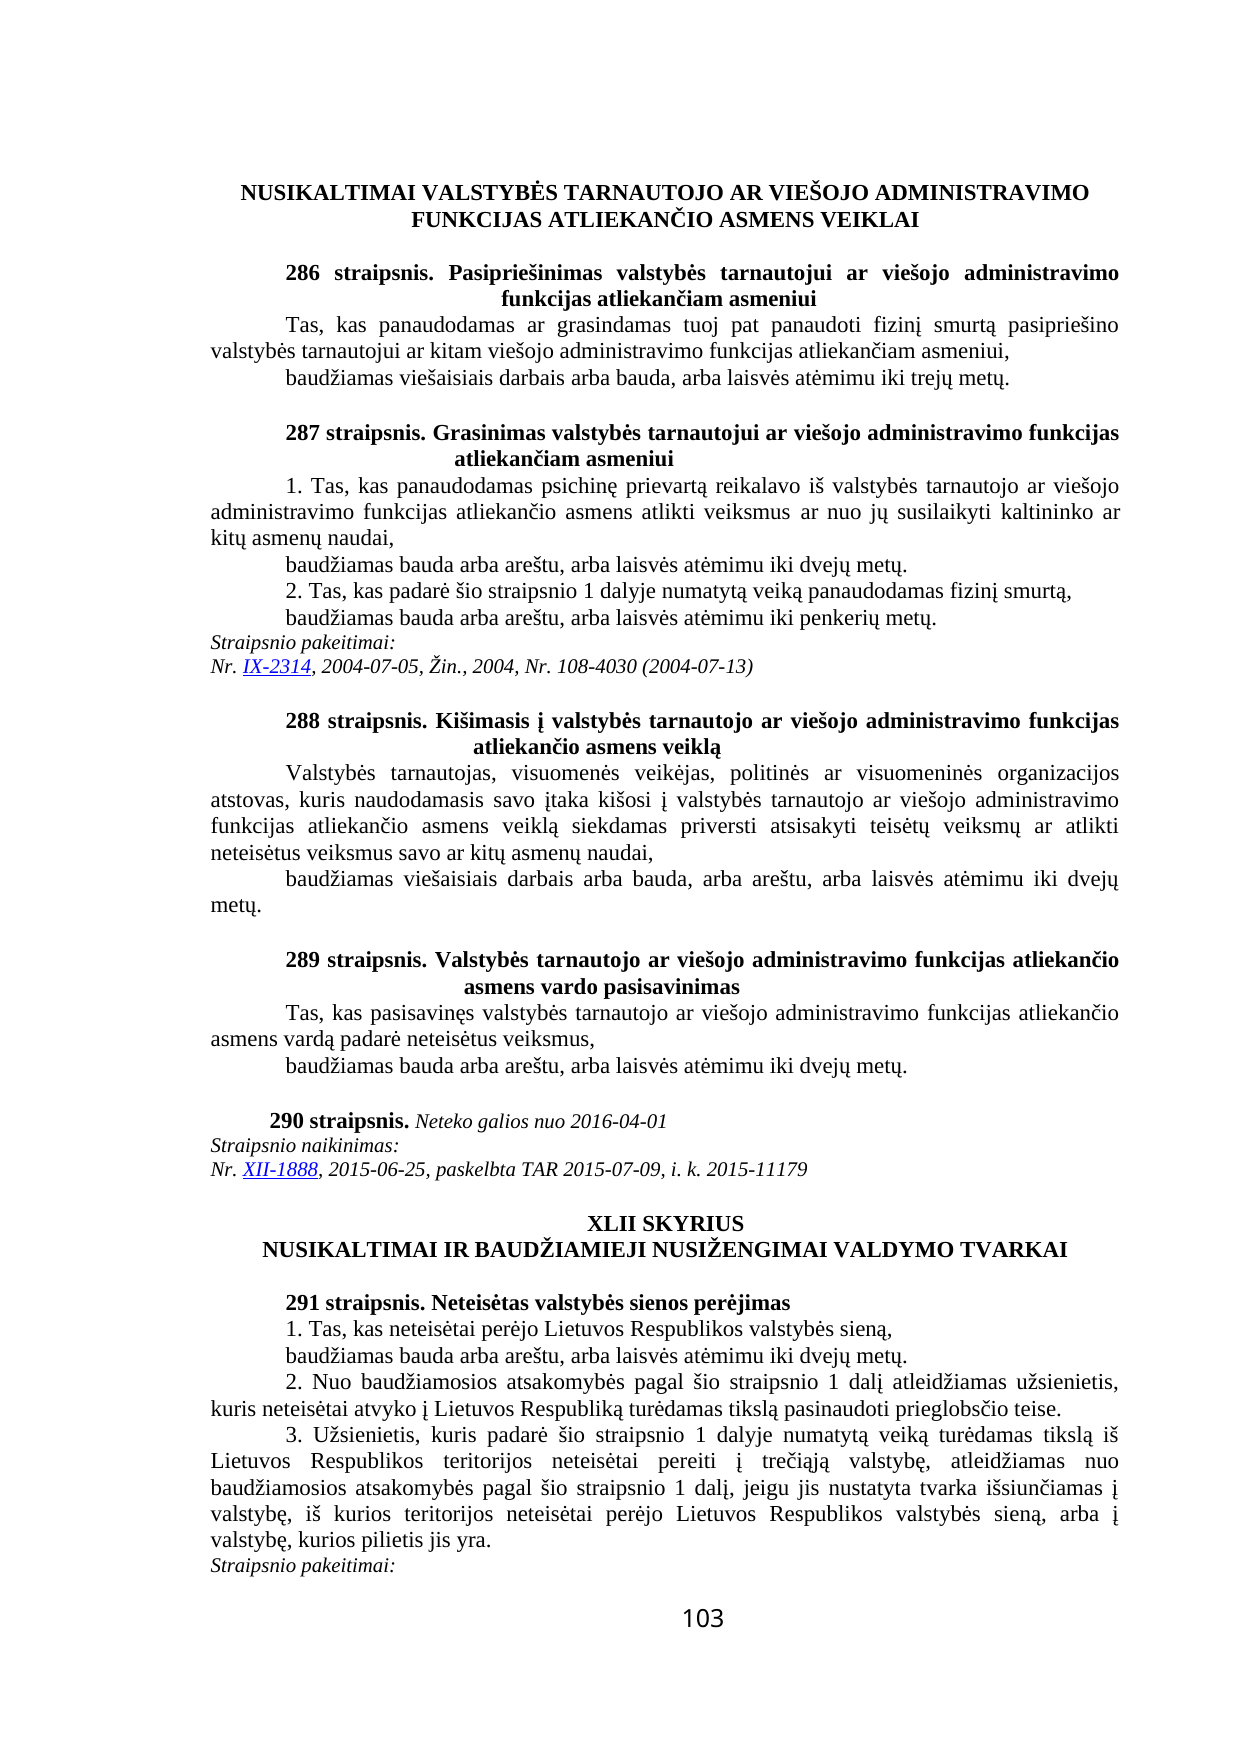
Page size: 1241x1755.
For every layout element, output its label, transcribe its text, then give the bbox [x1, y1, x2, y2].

text 286 straipsnis. Pasipriešinimas valstybės tarnautojui ar viešojo administravimo funkcijas atliekančiam asmeniui [285, 258, 1120, 311]
text 1. Tas, kas neteisėtai perėjo Lietuvos Respublikos valstybės sieną, [210, 1316, 1120, 1342]
text Tas, kas pasisavinęs valstybės tarnautojo ar viešojo administravimo funkcijas atliekančio asmens vardą padarė neteisėtus veiksmus, [210, 999, 1120, 1052]
text baudžiamas bauda arba areštu, arba laisvės atėmimu iki dvejų metų. [210, 551, 1120, 577]
text 2. Tas, kas padarė šio straipsnio 1 dalyje numatytą veiką panaudodamas fizinį smurtą, [210, 577, 1120, 603]
text NUSIKALTIMAI IR BAUDŽIAMIEJI NUSIŽENGIMAI VALDYMO TVARKAI [210, 1236, 1120, 1263]
text 1. Tas, kas panaudodamas psichinę prievartą reikalavo iš valstybės tarnautojo ar viešojo administravimo funkcijas atliekančio asmens atlikti veiksmus ar nuo jų susilaikyti kaltininko ar kitų asmenų naudai, [210, 472, 1120, 551]
text Tas, kas panaudodamas ar grasindamas tuoj pat panaudoti fizinį smurtą pasipriešino valstybės tarnautojui ar kitam viešojo administravimo funkcijas atliekančiam asmeniui, [210, 311, 1120, 364]
text 291 straipsnis. Neteisėtas valstybės sienos perėjimas [210, 1289, 1120, 1316]
text 290 straipsnis. Neteko galios nuo 2016-04-01 [210, 1107, 1120, 1133]
text 2. Nuo baudžiamosios atsakomybės pagal šio straipsnio 1 dalį atleidžiamas užsienietis, kuris neteisėtai atvyko į Lietuvos Respubliką turėdamas tikslą pasinaudoti prieglobsčio teise. [210, 1368, 1120, 1421]
text Nr. XII-1888, 2015-06-25, paskelbta TAR 2015-07-09, i. k. 2015-11179 [210, 1157, 1120, 1181]
text Straipsnio naikinimas: [210, 1133, 1120, 1157]
subtitle XLII SKYRIUS [210, 1210, 1120, 1236]
text Nr. IX-2314, 2004-07-05, Žin., 2004, Nr. 108-4030 (2004-07-13) [210, 654, 1120, 678]
text 3. Užsienietis, kuris padarė šio straipsnio 1 dalyje numatytą veiką turėdamas tikslą iš Lietuvos Respublikos teritorijos neteisėtai pereiti į trečiąją valstybę, atleidžiamas nuo baudžiamosios atsakomybės pagal šio straipsnio 1 dalį, jeigu jis nustatyta tvarka išsiunčiamas į valstybę, iš kurios teritorijos neteisėtai perėjo Lietuvos Respublikos valstybės sieną, arba į valstybę, kurios pilietis jis yra. [210, 1421, 1120, 1553]
text baudžiamas bauda arba areštu, arba laisvės atėmimu iki dvejų metų. [210, 1052, 1120, 1078]
text baudžiamas viešaisiais darbais arba bauda, arba areštu, arba laisvės atėmimu iki dvejų metų. [210, 865, 1120, 918]
text 289 straipsnis. Valstybės tarnautojo ar viešojo administravimo funkcijas atliekančio asmens vardo pasisavinimas [285, 946, 1120, 999]
text NUSIKALTIMAI VALSTYBĖS TARNAUTOJO AR VIEŠOJO ADMINISTRAVIMO FUNKCIJAS ATLIEKANČIO ASMENS VEIKLAI [210, 179, 1120, 232]
text baudžiamas bauda arba areštu, arba laisvės atėmimu iki penkerių metų. [210, 603, 1120, 630]
text 288 straipsnis. Kišimasis į valstybės tarnautojo ar viešojo administravimo funkcijas atliekančio asmens veiklą [285, 707, 1120, 759]
text Valstybės tarnautojas, visuomenės veikėjas, politinės ar visuomeninės organizacijos atstovas, kuris naudodamasis savo įtaka kišosi į valstybės tarnautojo ar viešojo administravimo funkcijas atliekančio asmens veiklą siekdamas priversti atsisakyti teisėtų veiksmų ar atlikti neteisėtus veiksmus savo ar kitų asmenų naudai, [210, 759, 1120, 865]
text 287 straipsnis. Grasinimas valstybės tarnautojui ar viešojo administravimo funkcijas atliekančiam asmeniui [285, 419, 1120, 472]
text Straipsnio pakeitimai: [210, 630, 1120, 654]
text Straipsnio pakeitimai: [210, 1553, 1120, 1577]
text baudžiamas bauda arba areštu, arba laisvės atėmimu iki dvejų metų. [210, 1342, 1120, 1368]
text baudžiamas viešaisiais darbais arba bauda, arba laisvės atėmimu iki trejų metų. [210, 364, 1120, 390]
